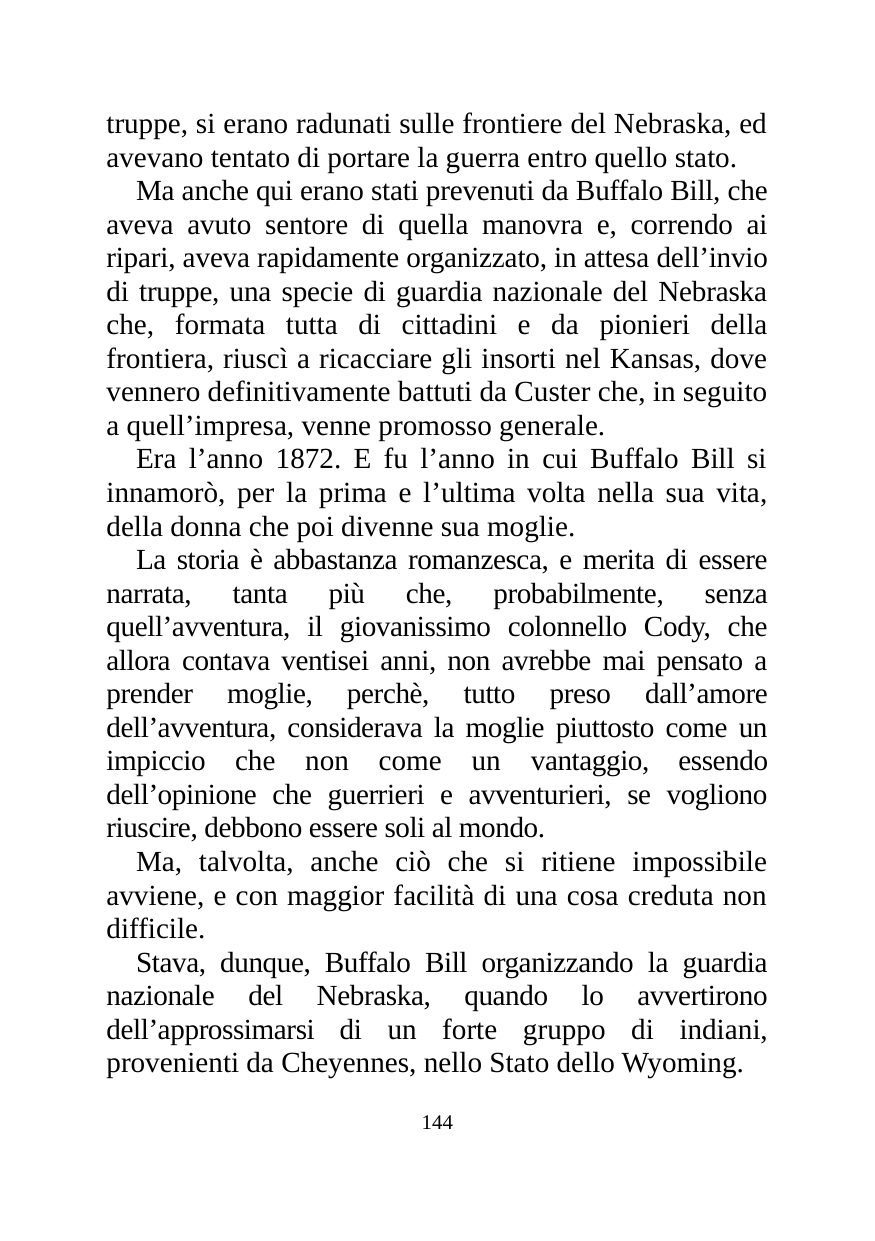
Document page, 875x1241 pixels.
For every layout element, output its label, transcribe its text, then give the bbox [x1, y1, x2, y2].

text truppe, si erano radunati sulle frontiere del Nebraska, ed avevano tentato di portare la guerra entro quello stato. [106, 106, 768, 173]
text Ma anche qui erano stati prevenuti da Buffalo Bill, che aveva avuto sentore di quella manovra e, correndo ai ripari, aveva rapidamente organizzato, in attesa dell’invio di truppe, una specie di guardia nazionale del Nebraska che, formata tutta di cittadini e da pionieri della frontiera, riuscì a ricacciare gli insorti nel Kansas, dove vennero definitivamente battuti da Custer che, in seguito a quell’impresa, venne promosso generale. [106, 173, 768, 442]
text Stava, dunque, Buffalo Bill organizzando la guardia nazionale del Nebraska, quando lo avvertirono dell’approssimarsi di un forte gruppo di indiani, provenienti da Cheyennes, nello Stato dello Wyoming. [106, 945, 768, 1079]
text Ma, talvolta, anche ciò che si ritiene impossibile avviene, e con maggior facilità di una cosa creduta non difficile. [106, 844, 768, 945]
text Era l’anno 1872. E fu l’anno in cui Buffalo Bill si innamorò, per la prima e l’ultima volta nella sua vita, della donna che poi divenne sua moglie. [106, 442, 768, 542]
text La storia è abbastanza romanzesca, e merita di essere narrata, tanta più che, probabilmente, senza quell’avventura, il giovanissimo colonnello Cody, che allora contava ventisei anni, non avrebbe mai pensato a prender moglie, perchè, tutto preso dall’amore dell’avventura, considerava la moglie piuttosto come un impiccio che non come un vantaggio, essendo dell’opinione che guerrieri e avventurieri, se vogliono riuscire, debbono essere soli al mondo. [106, 542, 768, 844]
